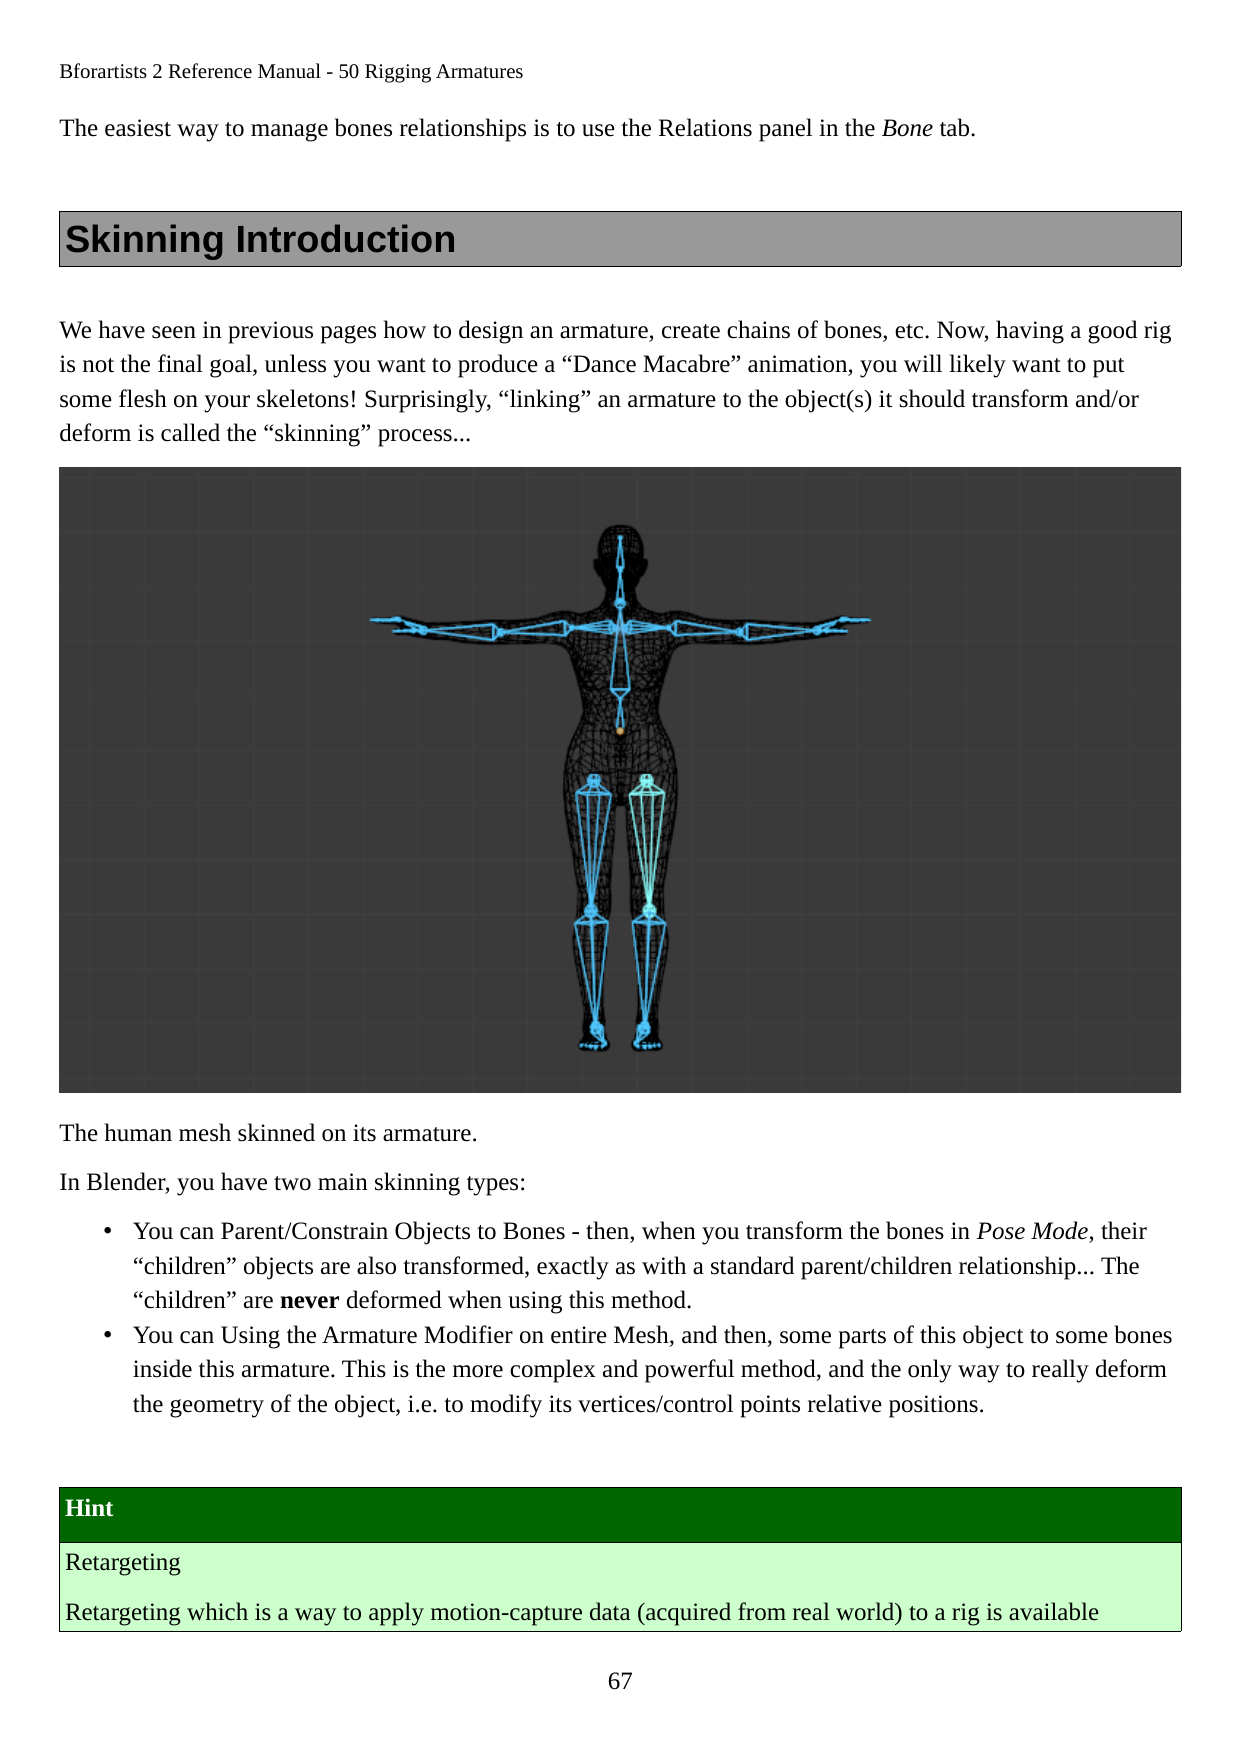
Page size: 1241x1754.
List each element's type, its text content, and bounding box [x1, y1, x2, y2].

text The human mesh skinned on its armature. [59, 1118, 1181, 1147]
list You can Using the Armature Modifier on entire Mesh, and then, some parts of this object to some bones inside this armature. This is the more complex and powerful method, and the only way to really deform the geometry of the object, i.e. to modify its vertices/control points relative positions. [103, 1320, 1181, 1417]
picture [59, 467, 1182, 1093]
table_header Skinning Introduction [60, 212, 1181, 266]
text The easiest way to manage bones relationships is to use the Relations panel in the Bone tab. [59, 113, 1181, 141]
text We have seen in previous pages how to design an armature, create chains of bones, etc. Now, having a good rig is not the final goal, unless you want to produce a “Dance Macabre” animation, you will likely want to put some flesh on your skeletons! Surprisingly, “linking” an armature to the object(s) it should transform and/or deform is called the “skinning” process... [59, 315, 1181, 447]
table_header Hint [60, 1488, 1181, 1542]
list You can Parent/Constrain Objects to Bones - then, when you transform the bones in Pose Mode, their “children” objects are also transformed, exactly as with a standard parent/children relationship... The “children” are never deformed when using this method. [103, 1216, 1181, 1314]
text In Blender, you have two main skinning types: [59, 1167, 1181, 1196]
table_cell Retargeting Retargeting which is a way to apply motion-capture data (acquired from real world) to a rig is available [60, 1543, 1181, 1631]
